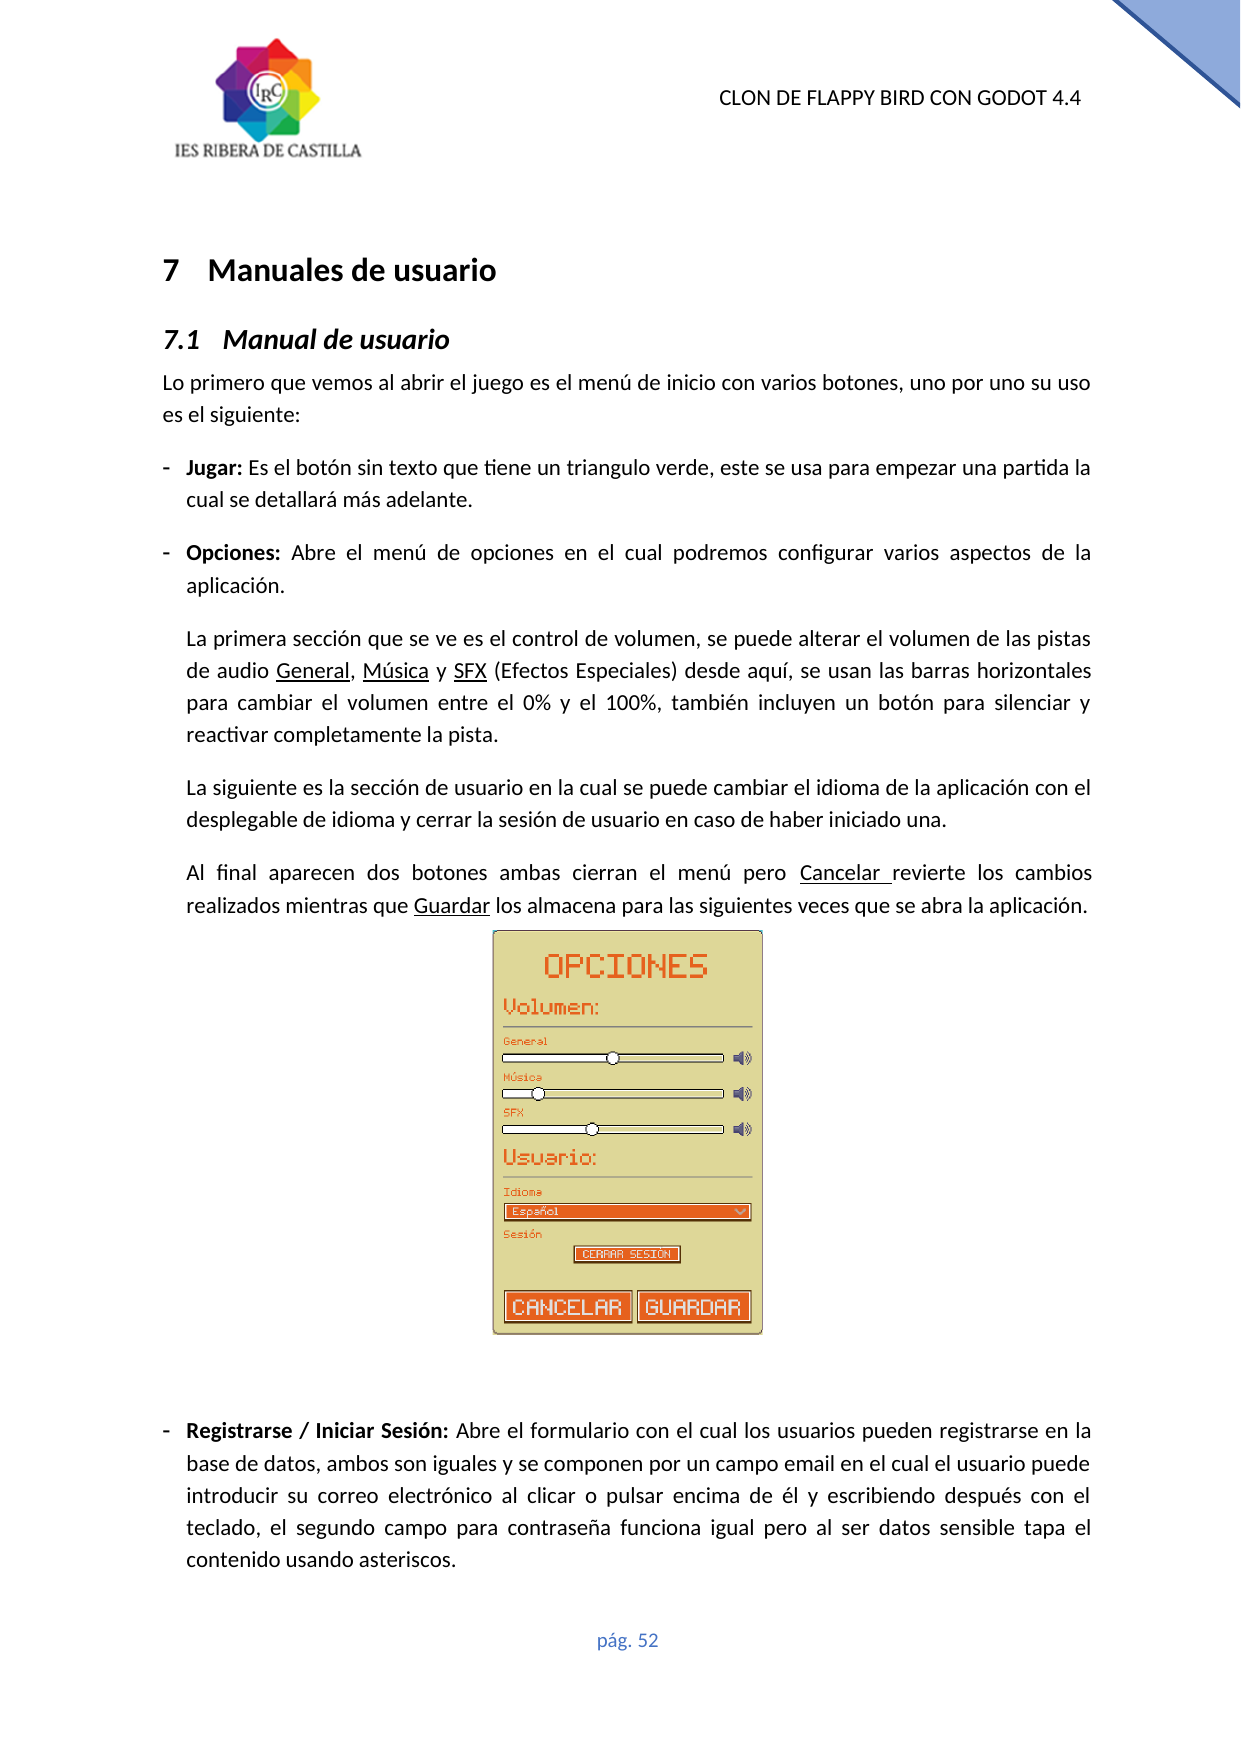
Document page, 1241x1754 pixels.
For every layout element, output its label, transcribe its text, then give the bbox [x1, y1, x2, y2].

picture [173, 29, 366, 164]
list Opciones: Abre el menú de opciones en el cual podremos configurar varios aspectos de la aplicación. [162, 538, 1093, 599]
list Registrarse / Iniciar Sesión: Abre el formulario con el cual los usuarios pueden registrarse en la base de datos, ambos son iguales y se componen por un campo email en el cual el usuario puede introducir su correo electrónico al clicar o pulsar encima de él y escribiendo después con el teclado, el segundo campo para contraseña funciona igual pero al ser datos sensible tapa el contenido usando asteriscos. [162, 1416, 1093, 1573]
text Lo primero que vemos al abrir el juego es el menú de inicio con varios botones, uno por uno su uso es el siguiente: [162, 368, 1093, 428]
list Al final aparecen dos botones ambas cierran el menú pero Cancelar revierte los cambios realizados mientras que Guardar los almacena para las siguientes veces que se abra la aplicación. [162, 858, 1093, 919]
subtitle Manuales de usuario [162, 249, 1093, 290]
list La primera sección que se ve es el control de volumen, se puede alterar el volumen de las pistas de audio General, Música y SFX (Efectos Especiales) desde aquí, se usan las barras horizontales para cambiar el volumen entre el 0% y el 100%, también incluyen un botón para silenciar y reactivar completamente la pista. [162, 624, 1093, 748]
picture [492, 930, 763, 1335]
list La siguiente es la sección de usuario en la cual se puede cambiar el idioma de la aplicación con el desplegable de idioma y cerrar la sesión de usuario en caso de haber iniciado una. [162, 773, 1093, 833]
subtitle Manual de usuario [162, 321, 1093, 357]
list Jugar: Es el botón sin texto que tiene un triangulo verde, este se usa para empezar una partida la cual se detallará más adelante. [162, 453, 1093, 513]
